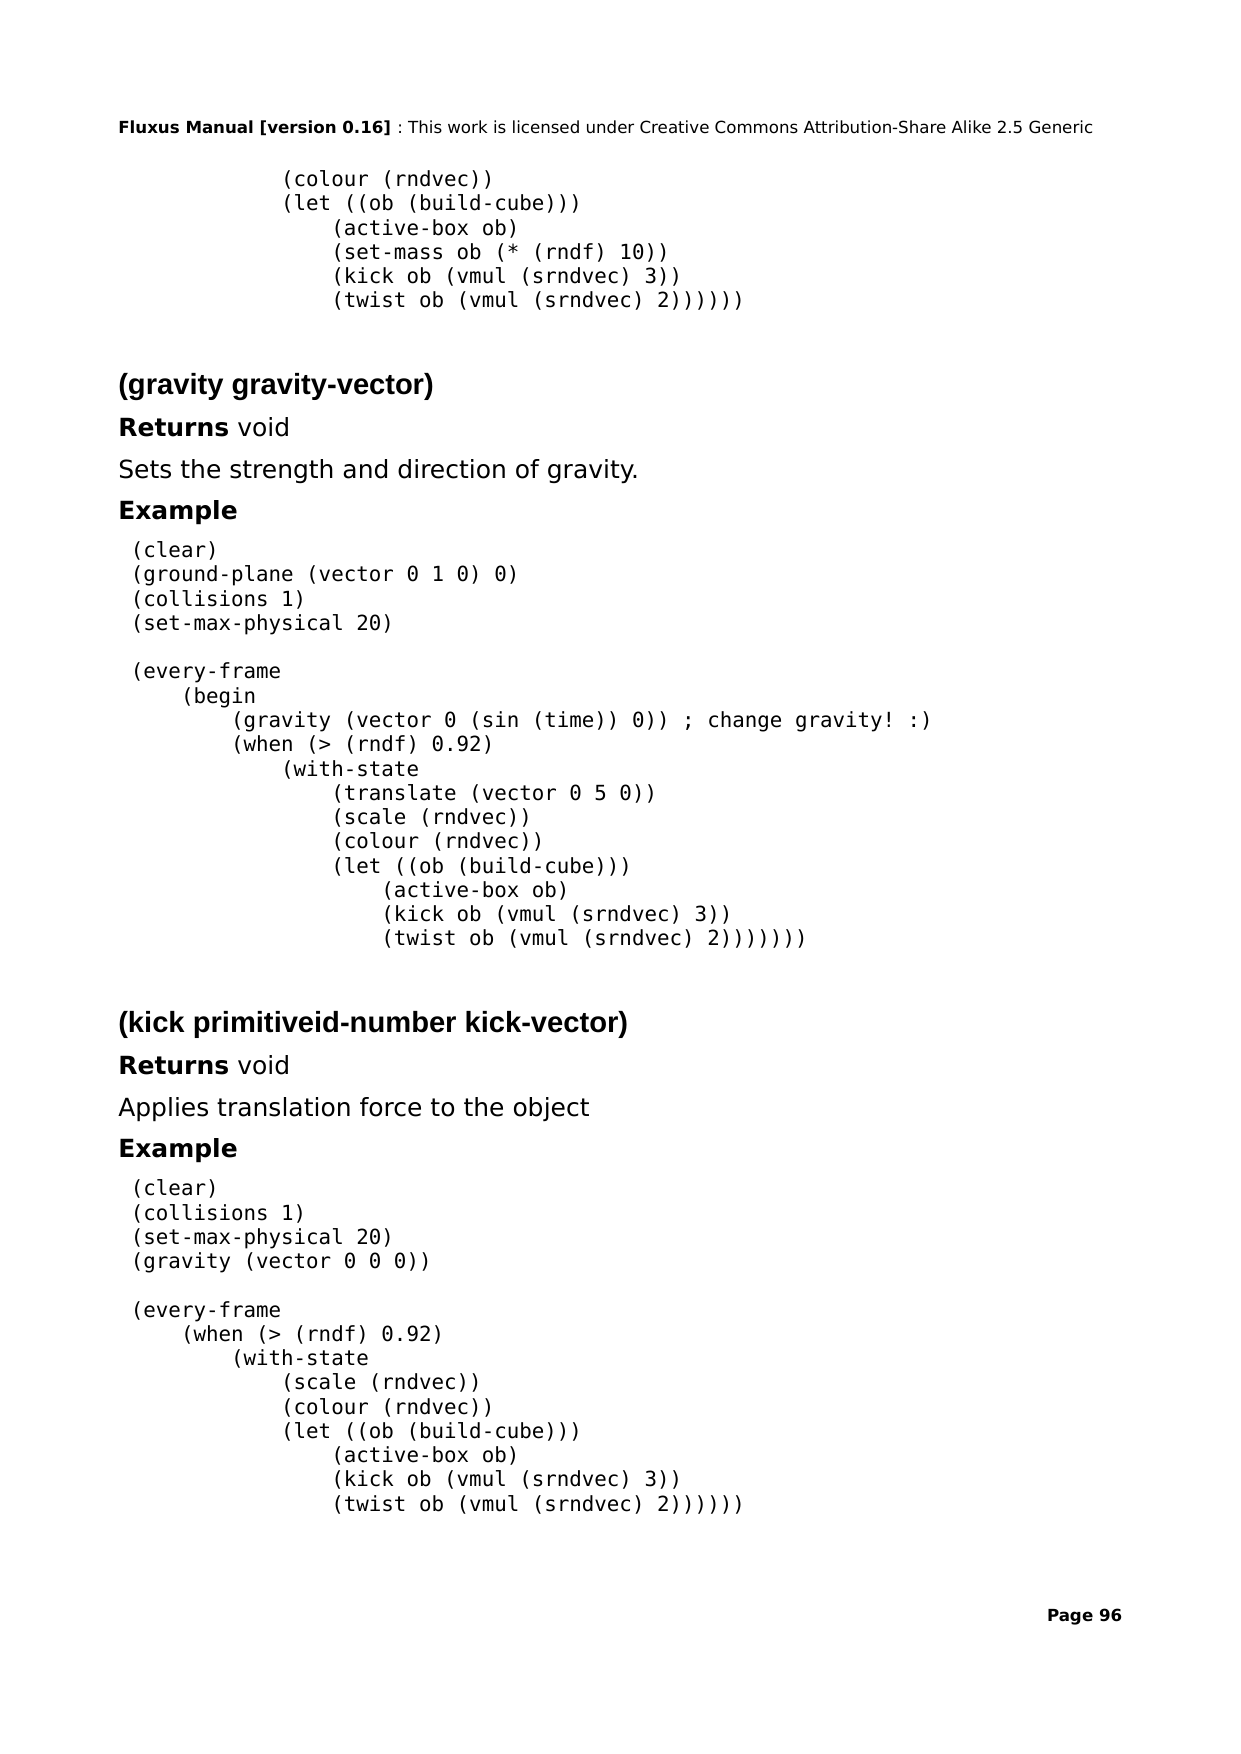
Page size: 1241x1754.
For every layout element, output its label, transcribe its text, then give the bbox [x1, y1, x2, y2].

text (translate (vector 0 5 0)) [118, 781, 1122, 805]
text (colour (rndvec)) [118, 829, 1122, 854]
text (active-box ob) [118, 216, 1122, 240]
text (active-box ob) [118, 878, 1122, 902]
text (set-max-physical 20) [118, 1225, 1122, 1249]
text (every-frame [118, 1298, 1122, 1322]
text (kick ob (vmul (srndvec) 3)) [118, 902, 1122, 926]
text (with-state [118, 757, 1122, 781]
subtitle (gravity gravity-vector) [118, 367, 1122, 401]
text (let ((ob (build-cube))) [118, 191, 1122, 216]
text (kick ob (vmul (srndvec) 3)) [118, 264, 1122, 288]
text (collisions 1) [118, 587, 1122, 611]
text Returns void [118, 1051, 1122, 1080]
text (twist ob (vmul (srndvec) 2)))))) [118, 288, 1122, 313]
text (twist ob (vmul (srndvec) 2)))))) [118, 1492, 1122, 1516]
text (gravity (vector 0 0 0)) [118, 1249, 1122, 1273]
text (colour (rndvec)) [118, 167, 1122, 191]
text (with-state [118, 1346, 1122, 1370]
text (twist ob (vmul (srndvec) 2))))))) [118, 926, 1122, 951]
text (scale (rndvec)) [118, 1370, 1122, 1395]
text (set-max-physical 20) [118, 611, 1122, 635]
text Example [118, 496, 1122, 526]
subtitle (kick primitiveid-number kick-vector) [118, 1005, 1122, 1039]
text (gravity (vector 0 (sin (time)) 0)) ; change gravity! :) [118, 708, 1122, 732]
text (kick ob (vmul (srndvec) 3)) [118, 1467, 1122, 1492]
text (let ((ob (build-cube))) [118, 854, 1122, 878]
text Returns void [118, 413, 1122, 442]
text (every-frame [118, 659, 1122, 684]
text Example [118, 1134, 1122, 1164]
text (clear) [118, 1176, 1122, 1201]
text (when (> (rndf) 0.92) [118, 732, 1122, 757]
text (set-mass ob (* (rndf) 10)) [118, 240, 1122, 264]
text (collisions 1) [118, 1201, 1122, 1225]
text (begin [118, 684, 1122, 708]
text (colour (rndvec)) [118, 1395, 1122, 1419]
text (scale (rndvec)) [118, 805, 1122, 829]
text (clear) [118, 538, 1122, 562]
text (ground-plane (vector 0 1 0) 0) [118, 562, 1122, 587]
text (let ((ob (build-cube))) [118, 1419, 1122, 1443]
text (when (> (rndf) 0.92) [118, 1322, 1122, 1346]
text (active-box ob) [118, 1443, 1122, 1467]
text Sets the strength and direction of gravity. [118, 455, 1122, 484]
text Applies translation force to the object [118, 1093, 1122, 1122]
